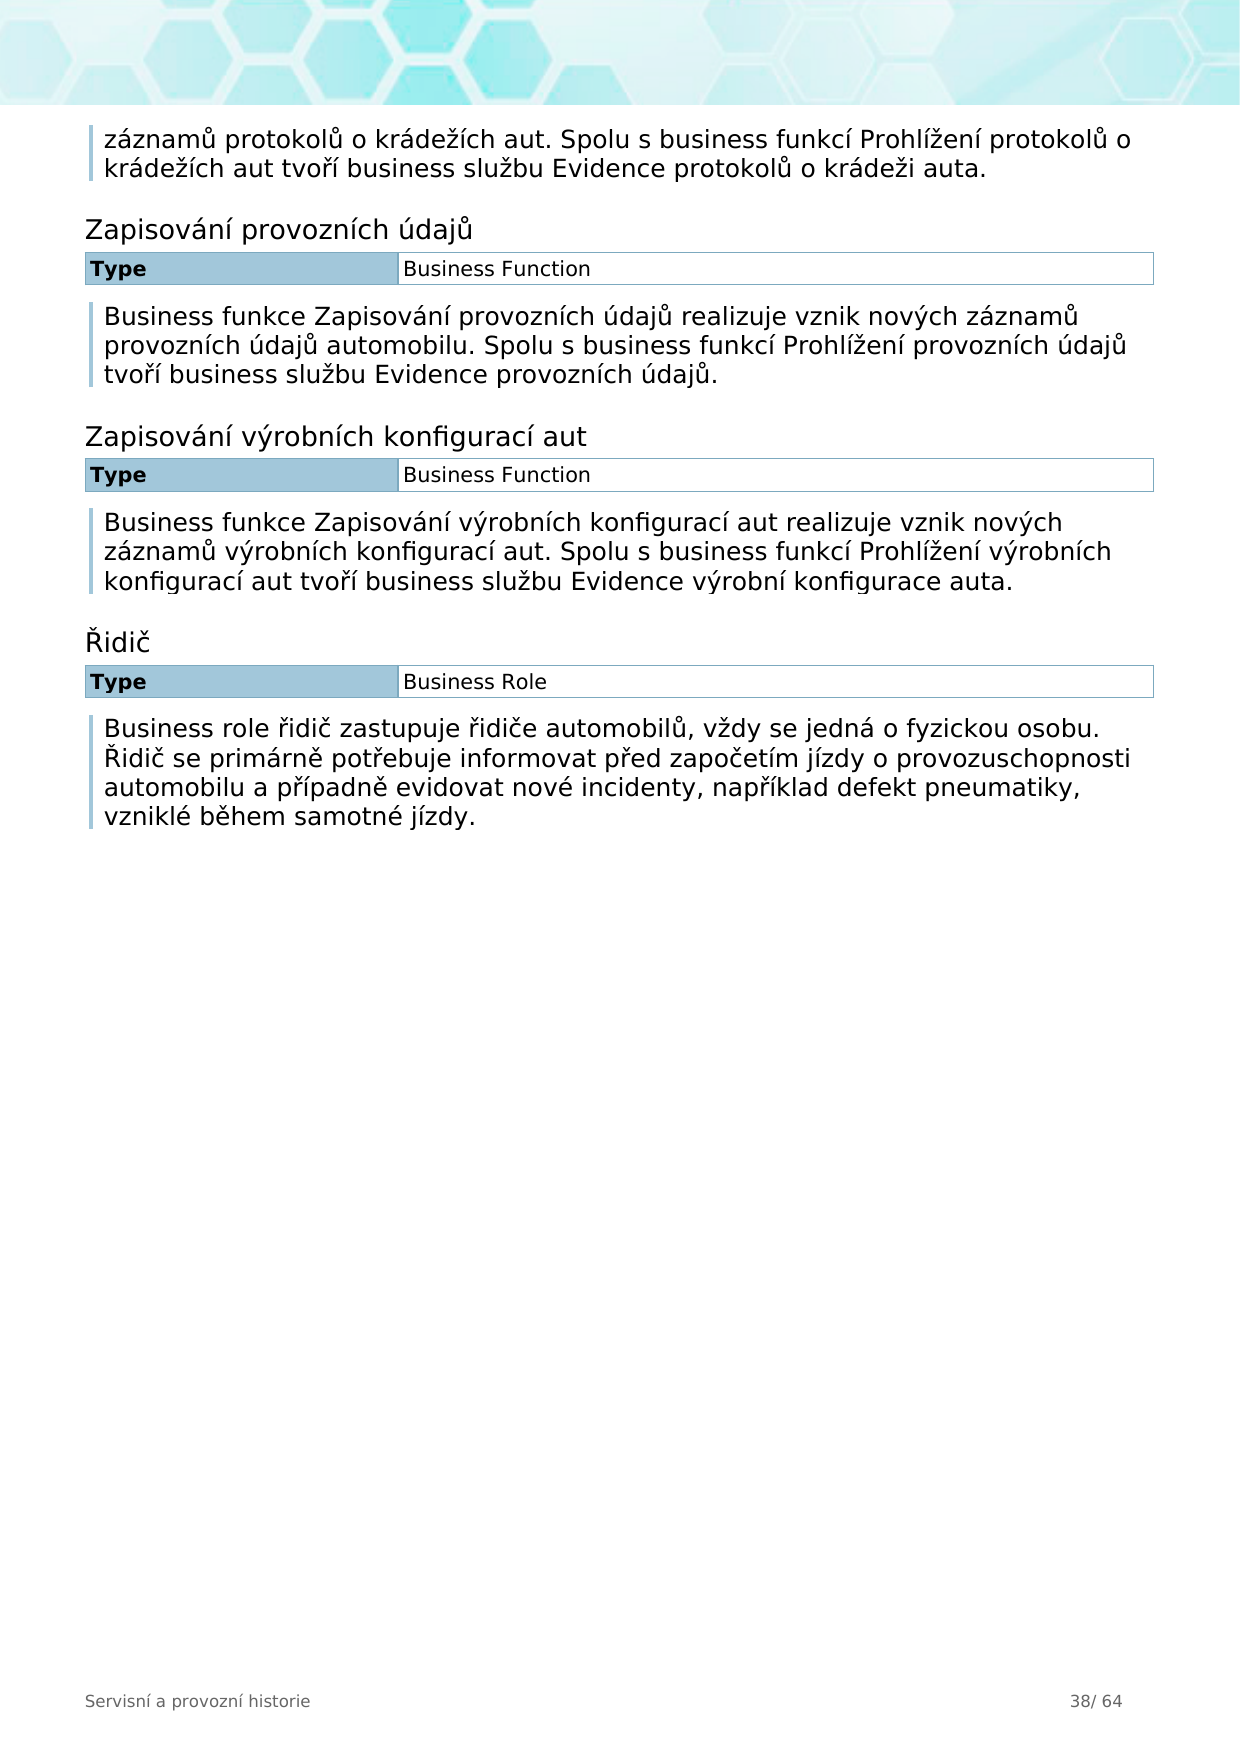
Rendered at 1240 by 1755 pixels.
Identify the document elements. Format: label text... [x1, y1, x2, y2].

table_cell [1091, 248, 1154, 252]
table_cell Type [86, 666, 397, 697]
table_cell [398, 181, 922, 214]
table_cell [0, 458, 84, 492]
table_cell Type [86, 459, 397, 491]
table_cell [1091, 660, 1154, 664]
table_cell [922, 285, 1091, 302]
table_cell [922, 594, 1091, 627]
table_cell [0, 660, 84, 664]
table_cell [1155, 285, 1239, 302]
table_cell [1155, 125, 1239, 181]
table_cell [0, 248, 84, 252]
table_cell [0, 454, 84, 458]
table_cell Business funkce Zapisování výrobních konfigurací aut realizuje vznik nových záznamů výrobních konfigurací aut. Spolu s business funkcí Prohlížení výrobních konfigurací aut tvoří business službu Evidence výrobní konfigurace auta. [93, 508, 1154, 594]
table_cell [85, 492, 89, 508]
table_cell [0, 492, 84, 508]
table_cell [0, 421, 84, 454]
table_cell [1155, 181, 1239, 214]
table_cell [89, 698, 398, 714]
table_cell [85, 125, 89, 181]
table_cell [1155, 302, 1239, 387]
table_cell [922, 181, 1091, 214]
table_cell [0, 252, 84, 285]
table_cell [1091, 181, 1154, 214]
table_cell [85, 388, 89, 421]
table_cell [0, 181, 84, 214]
table_cell [0, 594, 84, 627]
table_cell [398, 594, 922, 627]
table_cell [0, 215, 84, 248]
table_cell [1155, 829, 1239, 1650]
table_cell Zapisování provozních údajů [85, 215, 1154, 248]
table_cell [1155, 388, 1239, 421]
table_cell [89, 105, 398, 125]
table_cell [85, 105, 89, 125]
table_cell [0, 829, 84, 1650]
table_cell [85, 698, 89, 714]
table_cell [1091, 698, 1154, 714]
table_cell [0, 627, 84, 660]
table_cell Zapisování výrobních konfigurací aut [85, 421, 1154, 454]
table_cell [89, 285, 398, 302]
table_cell [1155, 454, 1239, 458]
table_cell [398, 388, 922, 421]
table_cell [1155, 715, 1239, 829]
table_cell [0, 125, 84, 181]
table_cell [1091, 285, 1154, 302]
table_cell [1155, 215, 1239, 248]
table_cell [1155, 594, 1239, 627]
table_cell [1155, 105, 1239, 125]
table_cell [398, 660, 922, 664]
table_cell Servisní a provozní historie [85, 1650, 922, 1754]
table_cell [1091, 594, 1154, 627]
table_cell [922, 698, 1091, 714]
table_cell [0, 285, 84, 302]
table_cell [922, 454, 1091, 458]
table_cell [89, 248, 398, 252]
table_cell Business Role [399, 666, 1153, 697]
table_cell [1155, 252, 1239, 285]
table_cell [1155, 627, 1239, 660]
table_cell [1155, 508, 1239, 594]
table_cell [398, 492, 922, 508]
table_cell [1155, 492, 1239, 508]
table_cell Řidič [85, 627, 1154, 660]
table_cell [0, 1650, 84, 1754]
table_cell [1155, 1650, 1239, 1754]
table_cell [398, 285, 922, 302]
table_cell záznamů protokolů o krádežích aut. Spolu s business funkcí Prohlížení protokolů o krádežích aut tvoří business službu Evidence protokolů o krádeži auta. [93, 125, 1154, 181]
table_cell [89, 829, 398, 1650]
table_cell [1155, 698, 1239, 714]
table_cell [398, 829, 922, 1650]
table_cell [89, 388, 398, 421]
table_cell [85, 715, 89, 829]
table_cell Business Function [399, 253, 1153, 284]
table_cell Business funkce Zapisování provozních údajů realizuje vznik nových záznamů provozních údajů automobilu. Spolu s business funkcí Prohlížení provozních údajů tvoří business službu Evidence provozních údajů. [93, 302, 1154, 387]
table_cell [1155, 421, 1239, 454]
table_cell [85, 302, 89, 387]
table_cell [0, 665, 84, 698]
table_cell [398, 454, 922, 458]
table_cell [922, 660, 1091, 664]
table_cell [1091, 492, 1154, 508]
table_cell [89, 181, 398, 214]
table_cell 38 [922, 1650, 1091, 1754]
table_cell / 64 [1091, 1650, 1154, 1754]
table_cell [1091, 105, 1154, 125]
table_cell [89, 454, 398, 458]
table_cell [85, 508, 89, 594]
table_cell [0, 105, 84, 125]
table_cell [922, 248, 1091, 252]
table_cell [85, 829, 89, 1650]
table_cell [0, 302, 84, 387]
table_cell [922, 388, 1091, 421]
table_cell [1091, 388, 1154, 421]
table_cell [922, 105, 1091, 125]
table_cell [1091, 829, 1154, 1650]
table_cell [89, 660, 398, 664]
table_cell Business Function [399, 459, 1153, 491]
table_cell [1155, 660, 1239, 664]
table_cell [1155, 248, 1239, 252]
table_cell [1155, 458, 1239, 492]
table_cell [398, 248, 922, 252]
table_cell [1091, 454, 1154, 458]
table_cell [398, 105, 922, 125]
table_cell [85, 181, 89, 214]
table_cell [922, 829, 1091, 1650]
table_cell [1155, 665, 1239, 698]
table_cell [85, 285, 89, 302]
table_cell [0, 715, 84, 829]
table_cell [85, 594, 89, 627]
table_cell [89, 492, 398, 508]
table_cell [398, 698, 922, 714]
table_cell [89, 594, 398, 627]
table_cell Business role řidič zastupuje řidiče automobilů, vždy se jedná o fyzickou osobu. Řidič se primárně potřebuje informovat před započetím jízdy o provozuschopnosti automobilu a případně evidovat nové incidenty, například defekt pneumatiky, vzniklé během samotné jízdy. [93, 715, 1154, 829]
table_cell [0, 508, 84, 594]
table_cell [0, 388, 84, 421]
table_cell Type [86, 253, 397, 284]
table_cell [0, 698, 84, 714]
table_cell [922, 492, 1091, 508]
